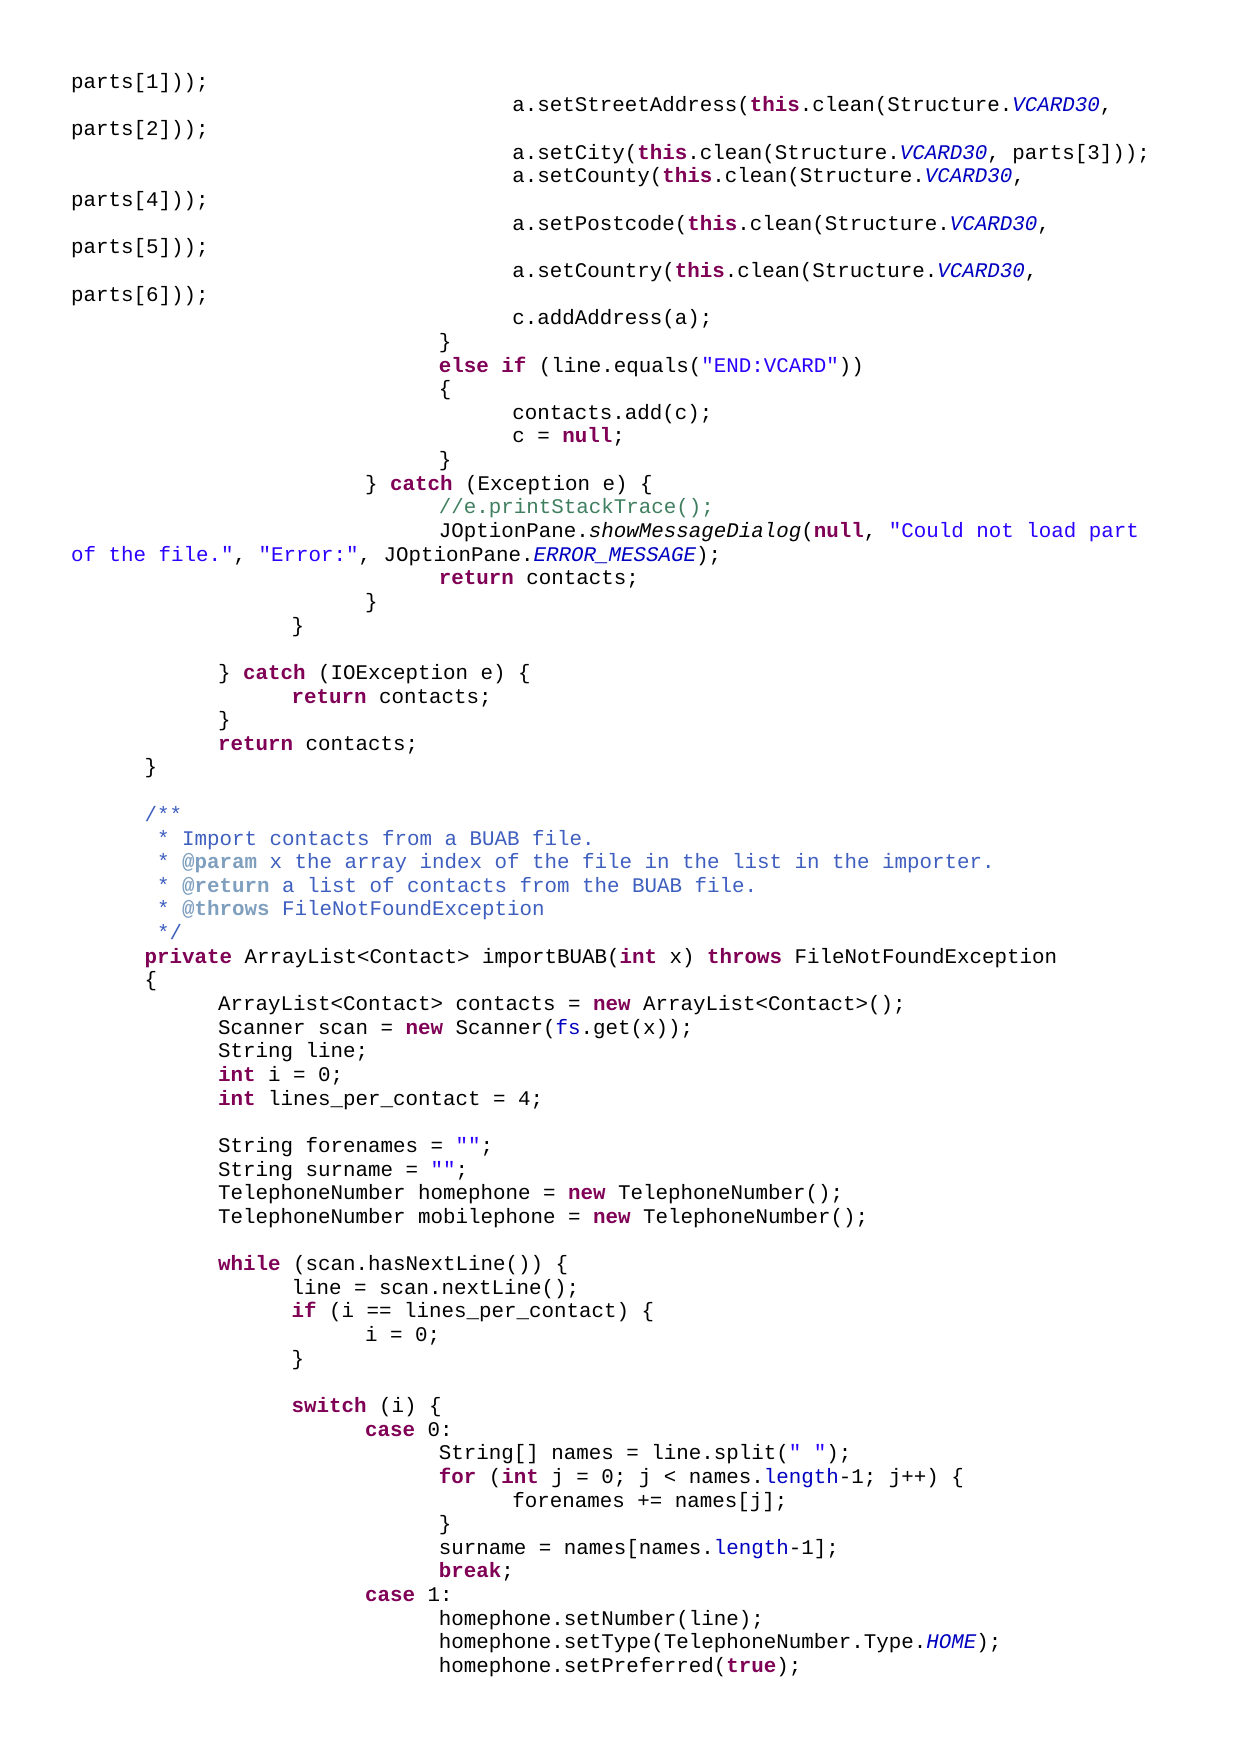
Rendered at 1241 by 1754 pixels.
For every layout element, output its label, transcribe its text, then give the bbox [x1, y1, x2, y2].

text while (scan.hasNextLine()) { [71, 1253, 1169, 1277]
text * @throws FileNotFoundException [71, 898, 1169, 922]
text surname = names[names.length-1]; [71, 1537, 1169, 1561]
text String line; [71, 1040, 1169, 1064]
text { [71, 378, 1169, 402]
text c.addAddress(a); [71, 307, 1169, 331]
text Scanner scan = new Scanner(fs.get(x)); [71, 1017, 1169, 1040]
text return contacts; [71, 686, 1169, 709]
text * Import contacts from a BUAB file. [71, 827, 1169, 851]
text int i = 0; [71, 1064, 1169, 1088]
text */ [71, 922, 1169, 946]
text break; [71, 1561, 1169, 1584]
text JOptionPane.showMessageDialog(null, "Could not load part of the file.", "Error:", JOptionPane.ERROR_MESSAGE); [71, 520, 1169, 567]
text } [71, 449, 1169, 473]
text homephone.setType(TelephoneNumber.Type.HOME); [71, 1631, 1169, 1655]
text } catch (Exception e) { [71, 473, 1169, 496]
text case 1: [71, 1584, 1169, 1608]
text a.setPostcode(this.clean(Structure.VCARD30, parts[5])); [71, 213, 1169, 260]
text * @return a list of contacts from the BUAB file. [71, 875, 1169, 898]
text a.setCounty(this.clean(Structure.VCARD30, parts[4])); [71, 165, 1169, 213]
text return contacts; [71, 733, 1169, 757]
text String forenames = ""; [71, 1135, 1169, 1158]
text a.setCity(this.clean(Structure.VCARD30, parts[3])); [71, 142, 1169, 165]
text homephone.setPreferred(true); [71, 1655, 1169, 1679]
text TelephoneNumber homephone = new TelephoneNumber(); [71, 1182, 1169, 1206]
text if (i == lines_per_contact) { [71, 1300, 1169, 1324]
text //e.printStackTrace(); [71, 496, 1169, 520]
text { [71, 969, 1169, 993]
text TelephoneNumber mobilephone = new TelephoneNumber(); [71, 1206, 1169, 1229]
text } [71, 591, 1169, 615]
text } [71, 1348, 1169, 1371]
text } [71, 1513, 1169, 1537]
text line = scan.nextLine(); [71, 1277, 1169, 1300]
text c = null; [71, 426, 1169, 449]
text switch (i) { [71, 1395, 1169, 1419]
text } [71, 757, 1169, 780]
text forenames += names[j]; [71, 1489, 1169, 1513]
text } [71, 709, 1169, 733]
text a.setStreetAddress(this.clean(Structure.VCARD30, parts[2])); [71, 94, 1169, 142]
text * @param x the array index of the file in the list in the importer. [71, 851, 1169, 875]
text homephone.setNumber(line); [71, 1608, 1169, 1631]
text contacts.add(c); [71, 402, 1169, 426]
text i = 0; [71, 1324, 1169, 1348]
text for (int j = 0; j < names.length-1; j++) { [71, 1466, 1169, 1489]
text /** [71, 804, 1169, 827]
text private ArrayList<Contact> importBUAB(int x) throws FileNotFoundException [71, 946, 1169, 969]
text return contacts; [71, 567, 1169, 591]
text } [71, 331, 1169, 354]
text a.setCountry(this.clean(Structure.VCARD30, parts[6])); [71, 260, 1169, 307]
text ArrayList<Contact> contacts = new ArrayList<Contact>(); [71, 993, 1169, 1017]
text parts[1])); [71, 71, 1169, 94]
text } [71, 615, 1169, 638]
text case 0: [71, 1419, 1169, 1442]
text } catch (IOException e) { [71, 662, 1169, 686]
text String[] names = line.split(" "); [71, 1442, 1169, 1466]
text int lines_per_contact = 4; [71, 1088, 1169, 1111]
text String surname = ""; [71, 1158, 1169, 1182]
text else if (line.equals("END:VCARD")) [71, 354, 1169, 378]
